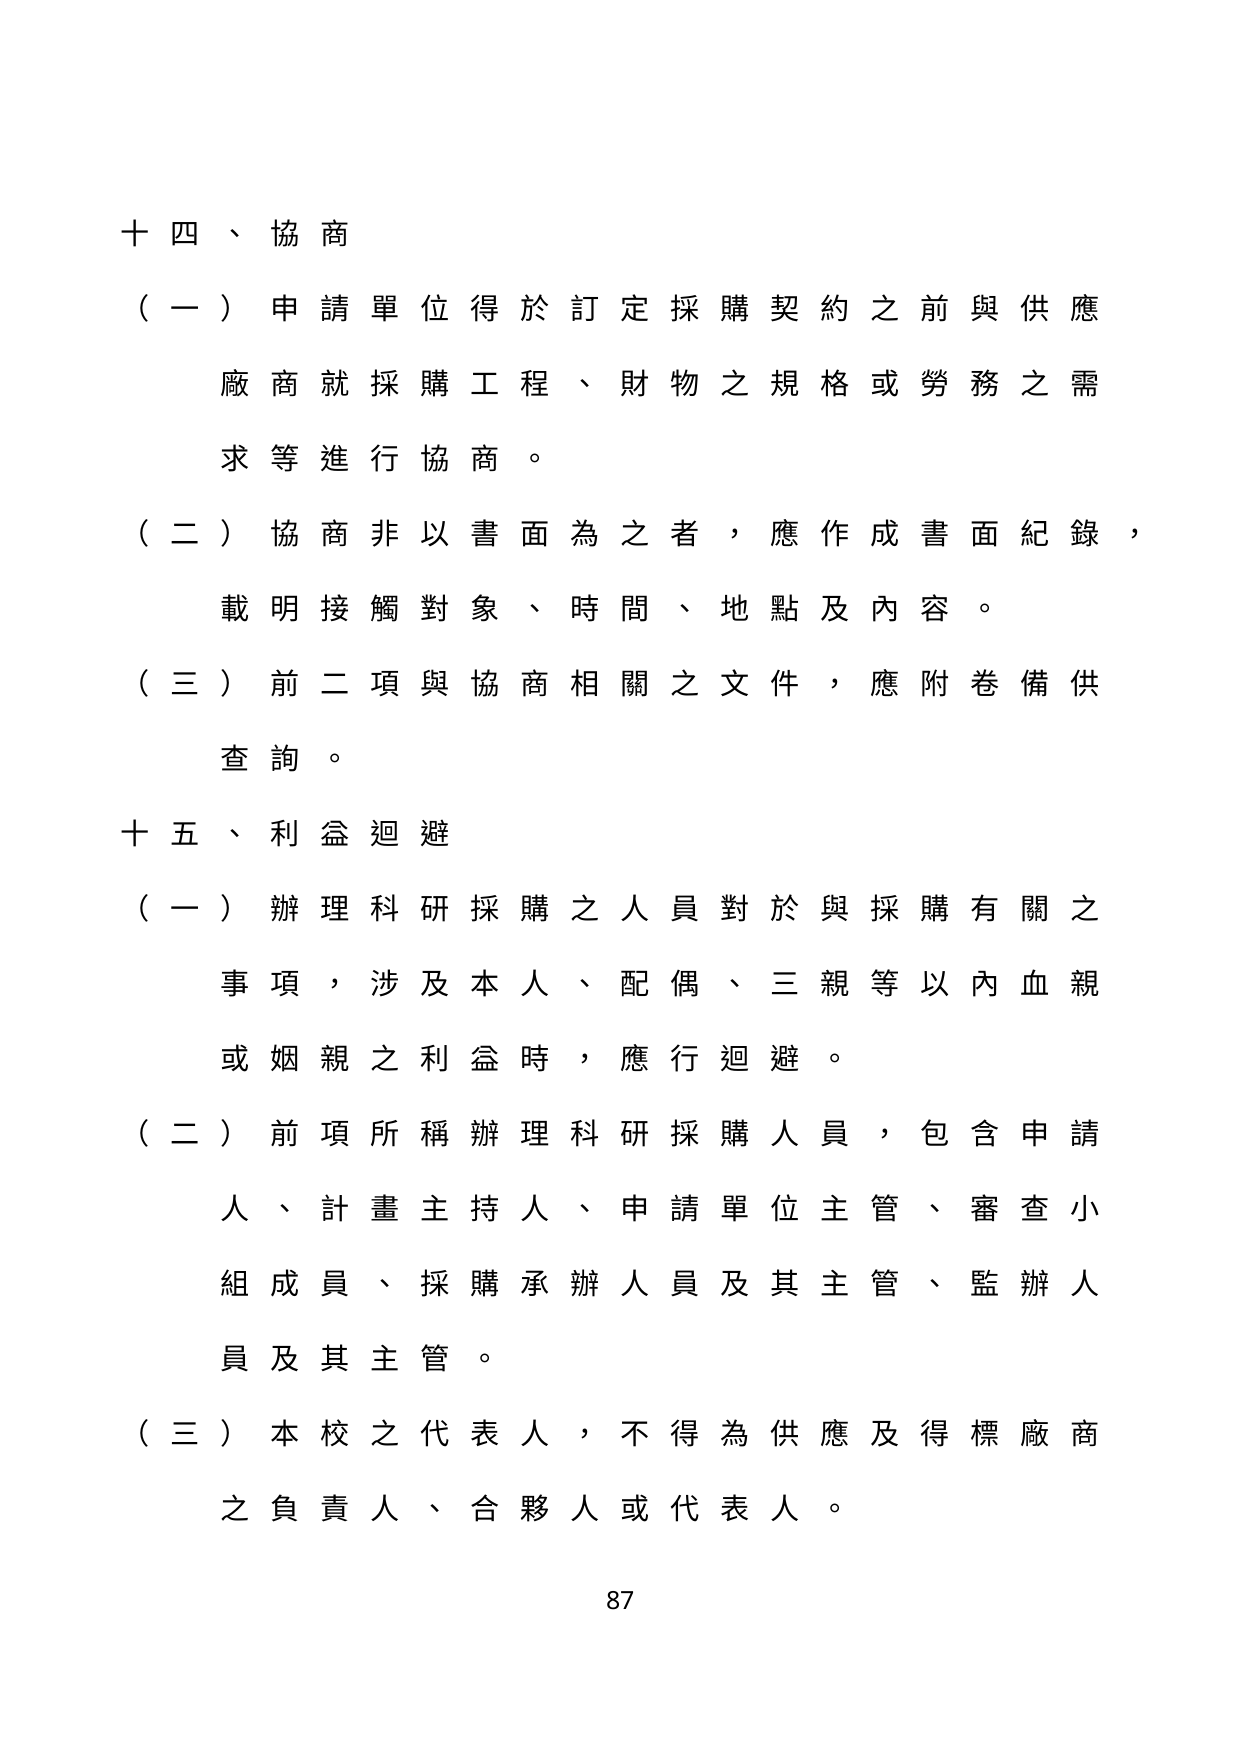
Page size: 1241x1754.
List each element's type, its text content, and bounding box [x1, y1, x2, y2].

text （三）前二項與協商相關之文件，應附卷備供查詢。 [120, 644, 1120, 794]
text （三）本校之代表人，不得為供應及得標廠商之負責人、合夥人或代表人。 [120, 1394, 1120, 1544]
text （一）申請單位得於訂定採購契約之前與供應廠商就採購工程、財物之規格或勞務之需求等進行協商。 [120, 269, 1120, 494]
text （一）辦理科研採購之人員對於與採購有關之事項，涉及本人、配偶、三親等以內血親或姻親之利益時，應行迴避。 [120, 869, 1120, 1094]
text （二）前項所稱辦理科研採購人員，包含申請人、計畫主持人、申請單位主管、審查小組成員、採購承辦人員及其主管、監辦人員及其主管。 [120, 1094, 1120, 1394]
text 十五、利益迴避 [120, 794, 1120, 869]
text 十四、協商 [120, 194, 1120, 269]
text （二）協商非以書面為之者，應作成書面紀錄，載明接觸對象、時間、地點及內容。 [120, 494, 1120, 644]
